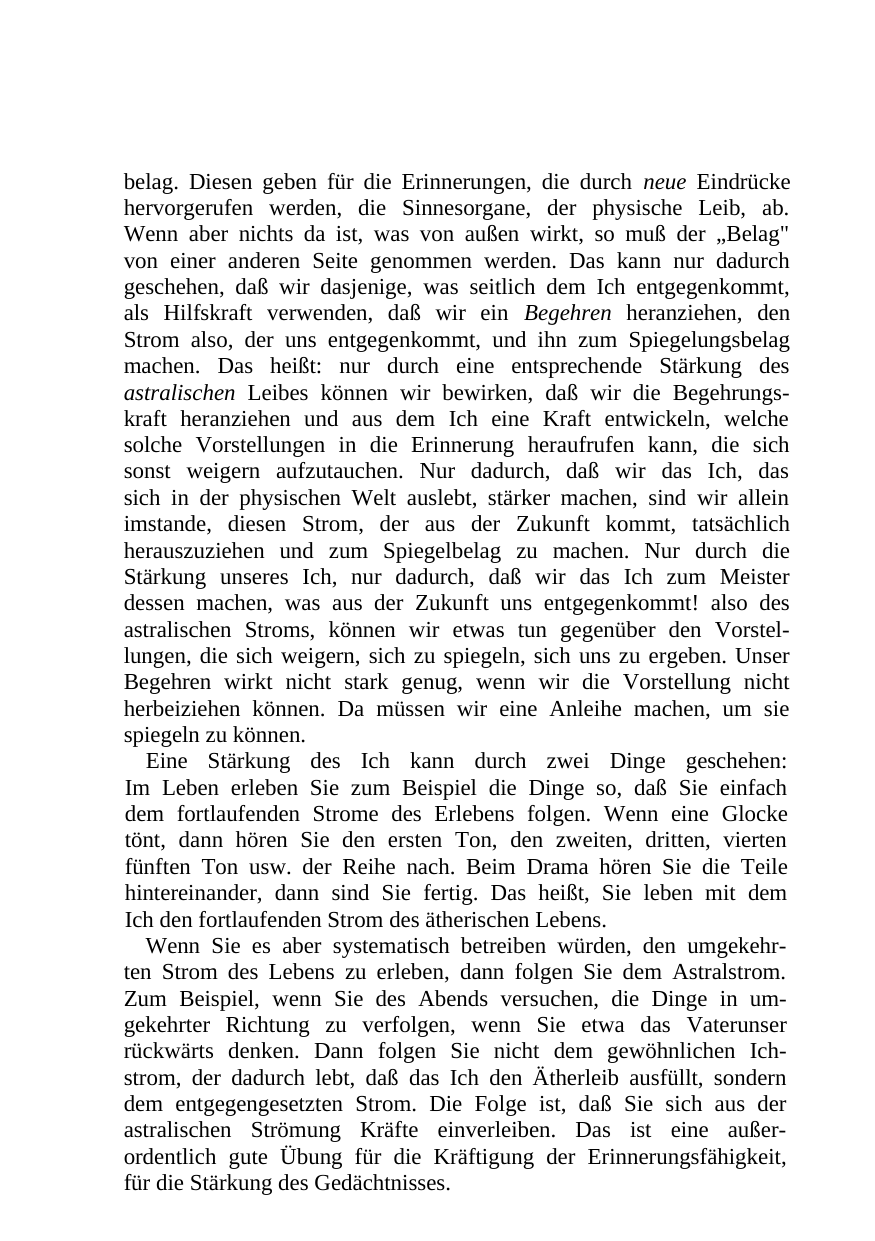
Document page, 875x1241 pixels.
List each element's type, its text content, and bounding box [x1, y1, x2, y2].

text Eine Stärkung des Ich kann durch zwei Dinge geschehen: Im Leben erleben Sie zum Beispiel die Dinge so, daß Sie einfach dem fortlaufenden Strome des Erlebens folgen. Wenn eine Glocke tönt, dann hören Sie den ersten Ton, den zweiten, dritten, vierten fünften Ton usw. der Reihe nach. Beim Drama hören Sie die Teile hintereinander, dann sind Sie fertig. Das heißt, Sie leben mit dem Ich den fortlaufenden Strom des ätherischen Lebens. [124, 747, 788, 932]
text Wenn Sie es aber systematisch betreiben würden, den umgekehr- ten Strom des Lebens zu erleben, dann folgen Sie dem Astralstrom. Zum Beispiel, wenn Sie des Abends versuchen, die Dinge in um- gekehrter Richtung zu verfolgen, wenn Sie etwa das Vaterunser rückwärts denken. Dann folgen Sie nicht dem gewöhnlichen Ich- strom, der dadurch lebt, daß das Ich den Ätherleib ausfüllt, sondern dem entgegengesetzten Strom. Die Folge ist, daß Sie sich aus der astralischen Strömung Kräfte einverleiben. Das ist eine außer- ordentlich gute Übung für die Kräftigung der Erinnerungsfähigkeit, für die Stärkung des Gedächtnisses. [123, 932, 787, 1196]
text belag. Diesen geben für die Erinnerungen, die durch neue Eindrücke hervorgerufen werden, die Sinnesorgane, der physische Leib, ab. Wenn aber nichts da ist, was von außen wirkt, so muß der „Belag" von einer anderen Seite genommen werden. Das kann nur dadurch geschehen, daß wir dasjenige, was seitlich dem Ich entgegenkommt, als Hilfskraft verwenden, daß wir ein Begehren heranziehen, den Strom also, der uns entgegenkommt, und ihn zum Spiegelungsbelag machen. Das heißt: nur durch eine entsprechende Stärkung des astralischen Leibes können wir bewirken, daß wir die Begehrungs- kraft heranziehen und aus dem Ich eine Kraft entwickeln, welche solche Vorstellungen in die Erinnerung heraufrufen kann, die sich sonst weigern aufzutauchen. Nur dadurch, daß wir das Ich, das sich in der physischen Welt auslebt, stärker machen, sind wir allein imstande, diesen Strom, der aus der Zukunft kommt, tatsächlich herauszuziehen und zum Spiegelbelag zu machen. Nur durch die Stärkung unseres Ich, nur dadurch, daß wir das Ich zum Meister dessen machen, was aus der Zukunft uns entgegenkommt! also des astralischen Stroms, können wir etwas tun gegenüber den Vorstel- lungen, die sich weigern, sich zu spiegeln, sich uns zu ergeben. Unser Begehren wirkt nicht stark genug, wenn wir die Vorstellung nicht herbeiziehen können. Da müssen wir eine Anleihe machen, um sie spiegeln zu können. [123, 168, 791, 747]
